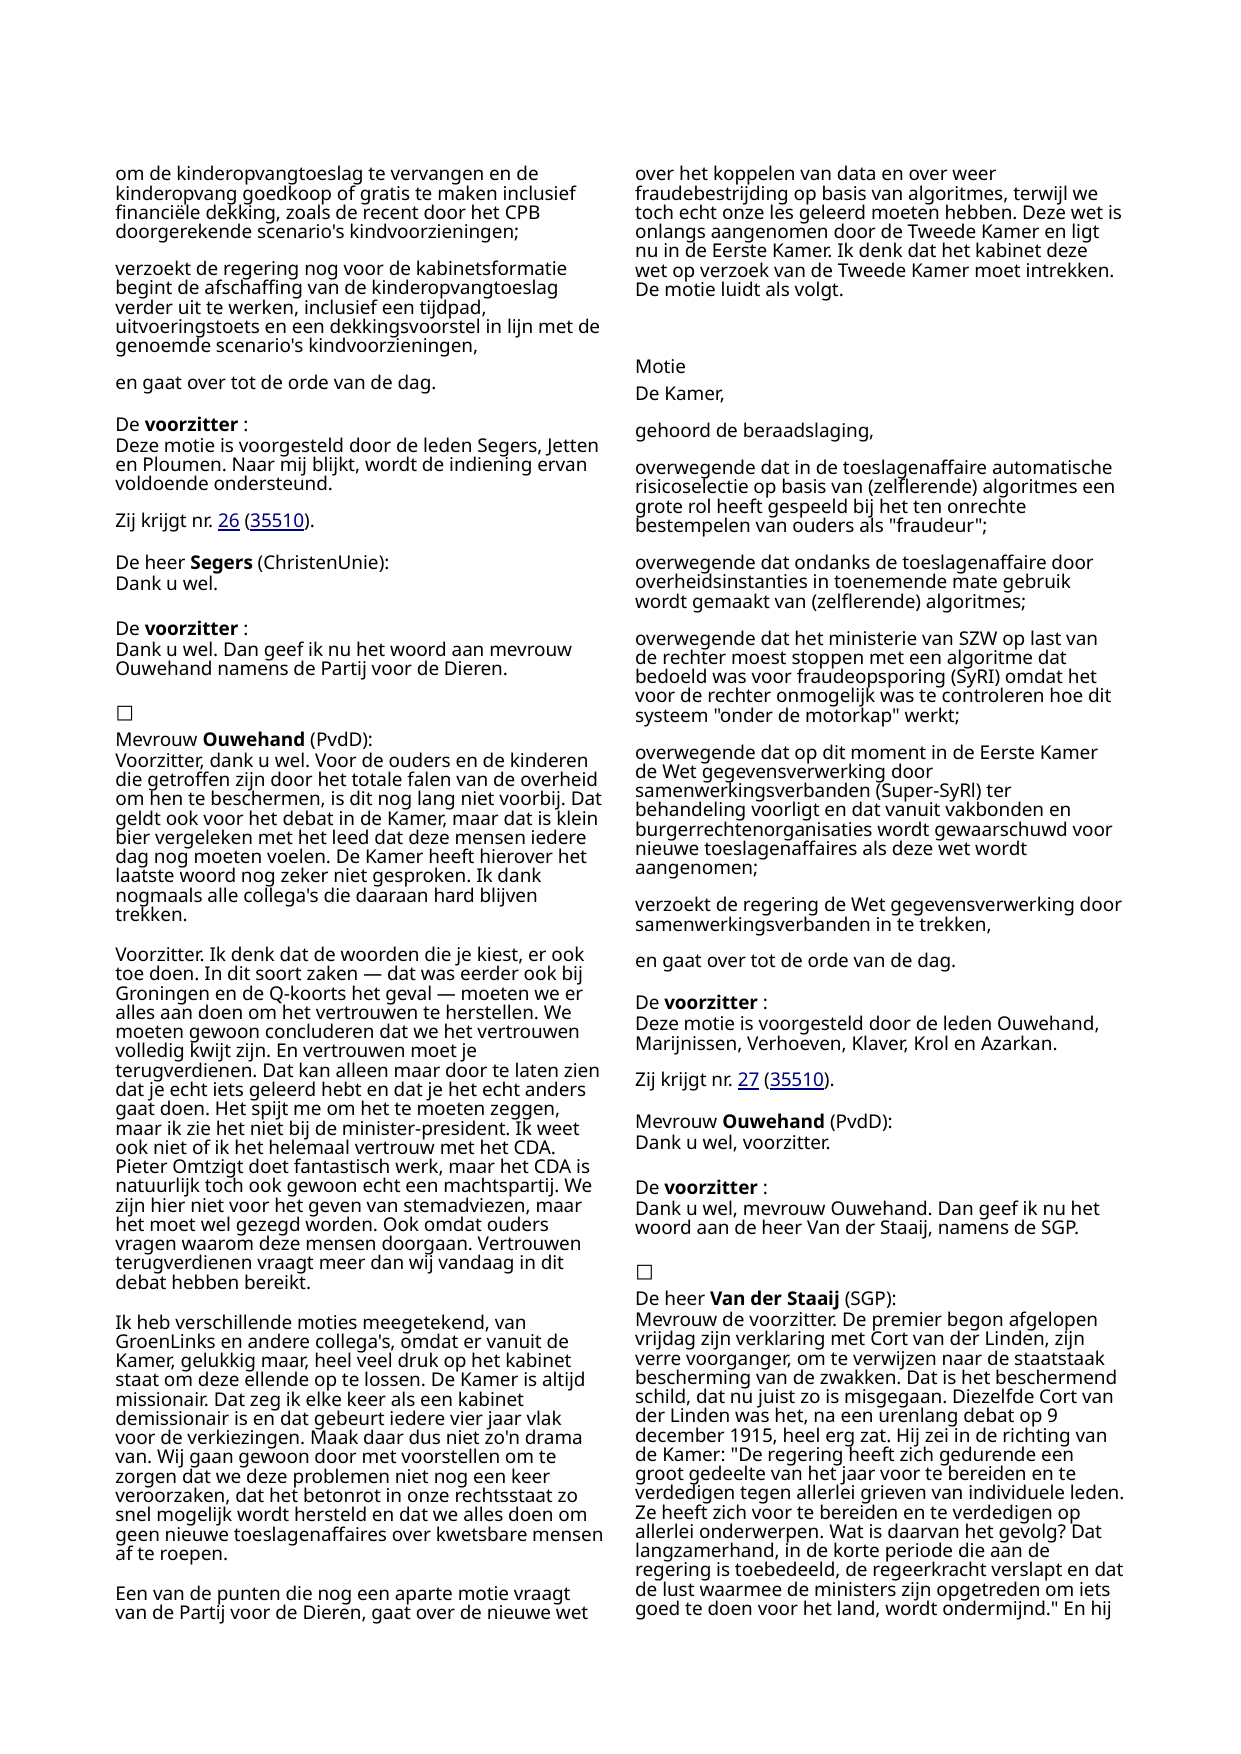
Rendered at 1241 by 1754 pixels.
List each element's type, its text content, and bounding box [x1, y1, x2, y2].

text De voorzitter : [115, 615, 605, 641]
text Zij krijgt nr. 27 (35510). [635, 1071, 1125, 1091]
text overwegende dat het ministerie van SZW op last van de rechter moest stoppen met een algoritme dat bedoeld was voor fraudeopsporing (SyRI) omdat het voor de rechter onmogelijk was te controleren hoe dit systeem "onder de motorkap" werkt; [635, 629, 1125, 726]
text Dank u wel, mevrouw Ouwehand. Dan geef ik nu het woord aan de heer Van der Staaij, namens de SGP. [635, 1200, 1125, 1239]
text De voorzitter : [635, 989, 1125, 1015]
text Ik heb verschillende moties meegetekend, van GroenLinks en andere collega's, omdat er vanuit de Kamer, gelukkig maar, heel veel druk op het kabinet staat om deze ellende op te lossen. De Kamer is altijd missionair. Dat zeg ik elke keer als een kabinet demissionair is en dat gebeurt iedere vier jaar vlak voor de verkiezingen. Maak daar dus niet zo'n drama van. Wij gaan gewoon door met voorstellen om te zorgen dat we deze problemen niet nog een keer veroorzaken, dat het betonrot in onze rechtsstaat zo snel mogelijk wordt hersteld en dat we alles doen om geen nieuwe toeslagenaffaires over kwetsbare mensen af te roepen. [115, 1314, 605, 1564]
text Deze motie is voorgesteld door de leden Segers, Jetten en Ploumen. Naar mij blijkt, wordt de indiening ervan voldoende ondersteund. [115, 437, 605, 495]
text Mevrouw Ouwehand (PvdD): [635, 1108, 1125, 1134]
text Voorzitter, dank u wel. Voor de ouders en de kinderen die getroffen zijn door het totale falen van de overheid om hen te beschermen, is dit nog lang niet voorbij. Dat geldt ook voor het debat in de Kamer, maar dat is klein bier vergeleken met het leed dat deze mensen iedere dag nog moeten voelen. De Kamer heeft hierover het laatste woord nog zeker niet gesproken. Ik dank nogmaals alle collega's die daaraan hard blijven trekken. [115, 752, 605, 925]
text Dank u wel. [115, 575, 605, 594]
text De Kamer, [635, 385, 1125, 404]
text Mevrouw Ouwehand (PvdD): [115, 726, 605, 752]
text en gaat over tot de orde van de dag. [115, 374, 605, 393]
text Zij krijgt nr. 26 (35510). [115, 512, 605, 532]
text De voorzitter : [635, 1174, 1125, 1200]
text De heer Van der Staaij (SGP): [635, 1285, 1125, 1311]
text verzoekt de regering nog voor de kabinetsformatie begint de afschaffing van de kinderopvangtoeslag verder uit te werken, inclusief een tijdpad, uitvoeringstoets en een dekkingsvoorstel in lijn met de genoemde scenario's kindvoorzieningen, [115, 260, 605, 356]
text De voorzitter : [115, 411, 605, 437]
text en gaat over tot de orde van de dag. [635, 952, 1125, 972]
text overwegende dat in de toeslagenaffaire automatische risicoselectie op basis van (zelflerende) algoritmes een grote rol heeft gespeeld bij het ten onrechte bestempelen van ouders als "fraudeur"; [635, 459, 1125, 536]
text Mevrouw de voorzitter. De premier begon afgelopen vrijdag zijn verklaring met Cort van der Linden, zijn verre voorganger, om te verwijzen naar de staatstaak bescherming van de zwakken. Dat is het beschermend schild, dat nu juist zo is misgegaan. Diezelfde Cort van der Linden was het, na een urenlang debat op 9 december 1915, heel erg zat. Hij zei in de richting van de Kamer: "De regering heeft zich gedurende een groot gedeelte van het jaar voor te bereiden en te verdedigen tegen allerlei grieven van individuele leden. Ze heeft zich voor te bereiden en te verdedigen op allerlei onderwerpen. Wat is daarvan het gevolg? Dat langzamerhand, in de korte periode die aan de regering is toebedeeld, de regeerkracht verslapt en dat de lust waarmee de ministers zijn opgetreden om iets goed te doen voor het land, wordt ondermijnd." En hij [635, 1311, 1125, 1619]
text over het koppelen van data en over weer fraudebestrijding op basis van algoritmes, terwijl we toch echt onze les geleerd moeten hebben. Deze wet is onlangs aangenomen door de Tweede Kamer en ligt nu in de Eerste Kamer. Ik denk dat het kabinet deze wet op verzoek van de Tweede Kamer moet intrekken. De motie luidt als volgt. [635, 165, 1125, 300]
text Een van de punten die nog een aparte motie vraagt van de Partij voor de Dieren, gaat over de nieuwe wet [115, 1585, 605, 1623]
text verzoekt de regering de Wet gegevensverwerking door samenwerkingsverbanden in te trekken, [635, 896, 1125, 935]
text ⬜ [115, 700, 605, 726]
text Dank u wel, voorzitter. [635, 1134, 1125, 1153]
text Voorzitter. Ik denk dat de woorden die je kiest, er ook toe doen. In dit soort zaken — dat was eerder ook bij Groningen en de Q-koorts het geval — moeten we er alles aan doen om het vertrouwen te herstellen. We moeten gewoon concluderen dat we het vertrouwen volledig kwijt zijn. En vertrouwen moet je terugverdienen. Dat kan alleen maar door te laten zien dat je echt iets geleerd hebt en dat je het echt anders gaat doen. Het spijt me om het te moeten zeggen, maar ik zie het niet bij de minister-president. Ik weet ook niet of ik het helemaal vertrouw met het CDA. Pieter Omtzigt doet fantastisch werk, maar het CDA is natuurlijk toch ook gewoon echt een machtspartij. We zijn hier niet voor het geven van stemadviezen, maar het moet wel gezegd worden. Ook omdat ouders vragen waarom deze mensen doorgaan. Vertrouwen terugverdienen vraagt meer dan wij vandaag in dit debat hebben bereikt. [115, 946, 605, 1293]
text Dank u wel. Dan geef ik nu het woord aan mevrouw Ouwehand namens de Partij voor de Dieren. [115, 641, 605, 679]
text overwegende dat ondanks de toeslagenaffaire door overheidsinstanties in toenemende mate gebruik wordt gemaakt van (zelflerende) algoritmes; [635, 554, 1125, 612]
text De heer Segers (ChristenUnie): [115, 549, 605, 575]
text gehoord de beraadslaging, [635, 422, 1125, 442]
text om de kinderopvangtoeslag te vervangen en de kinderopvang goedkoop of gratis te maken inclusief financiële dekking, zoals de recent door het CPB doorgerekende scenario's kindvoorzieningen; [115, 165, 605, 242]
text ⬜ [635, 1259, 1125, 1285]
text Motie [635, 354, 1125, 379]
text overwegende dat op dit moment in de Eerste Kamer de Wet gegevensverwerking door samenwerkingsverbanden (Super-SyRl) ter behandeling voorligt en dat vanuit vakbonden en burgerrechtenorganisaties wordt gewaarschuwd voor nieuwe toeslagenaffaires als deze wet wordt aangenomen; [635, 744, 1125, 878]
text Deze motie is voorgesteld door de leden Ouwehand, Marijnissen, Verhoeven, Klaver, Krol en Azarkan. [635, 1015, 1125, 1054]
